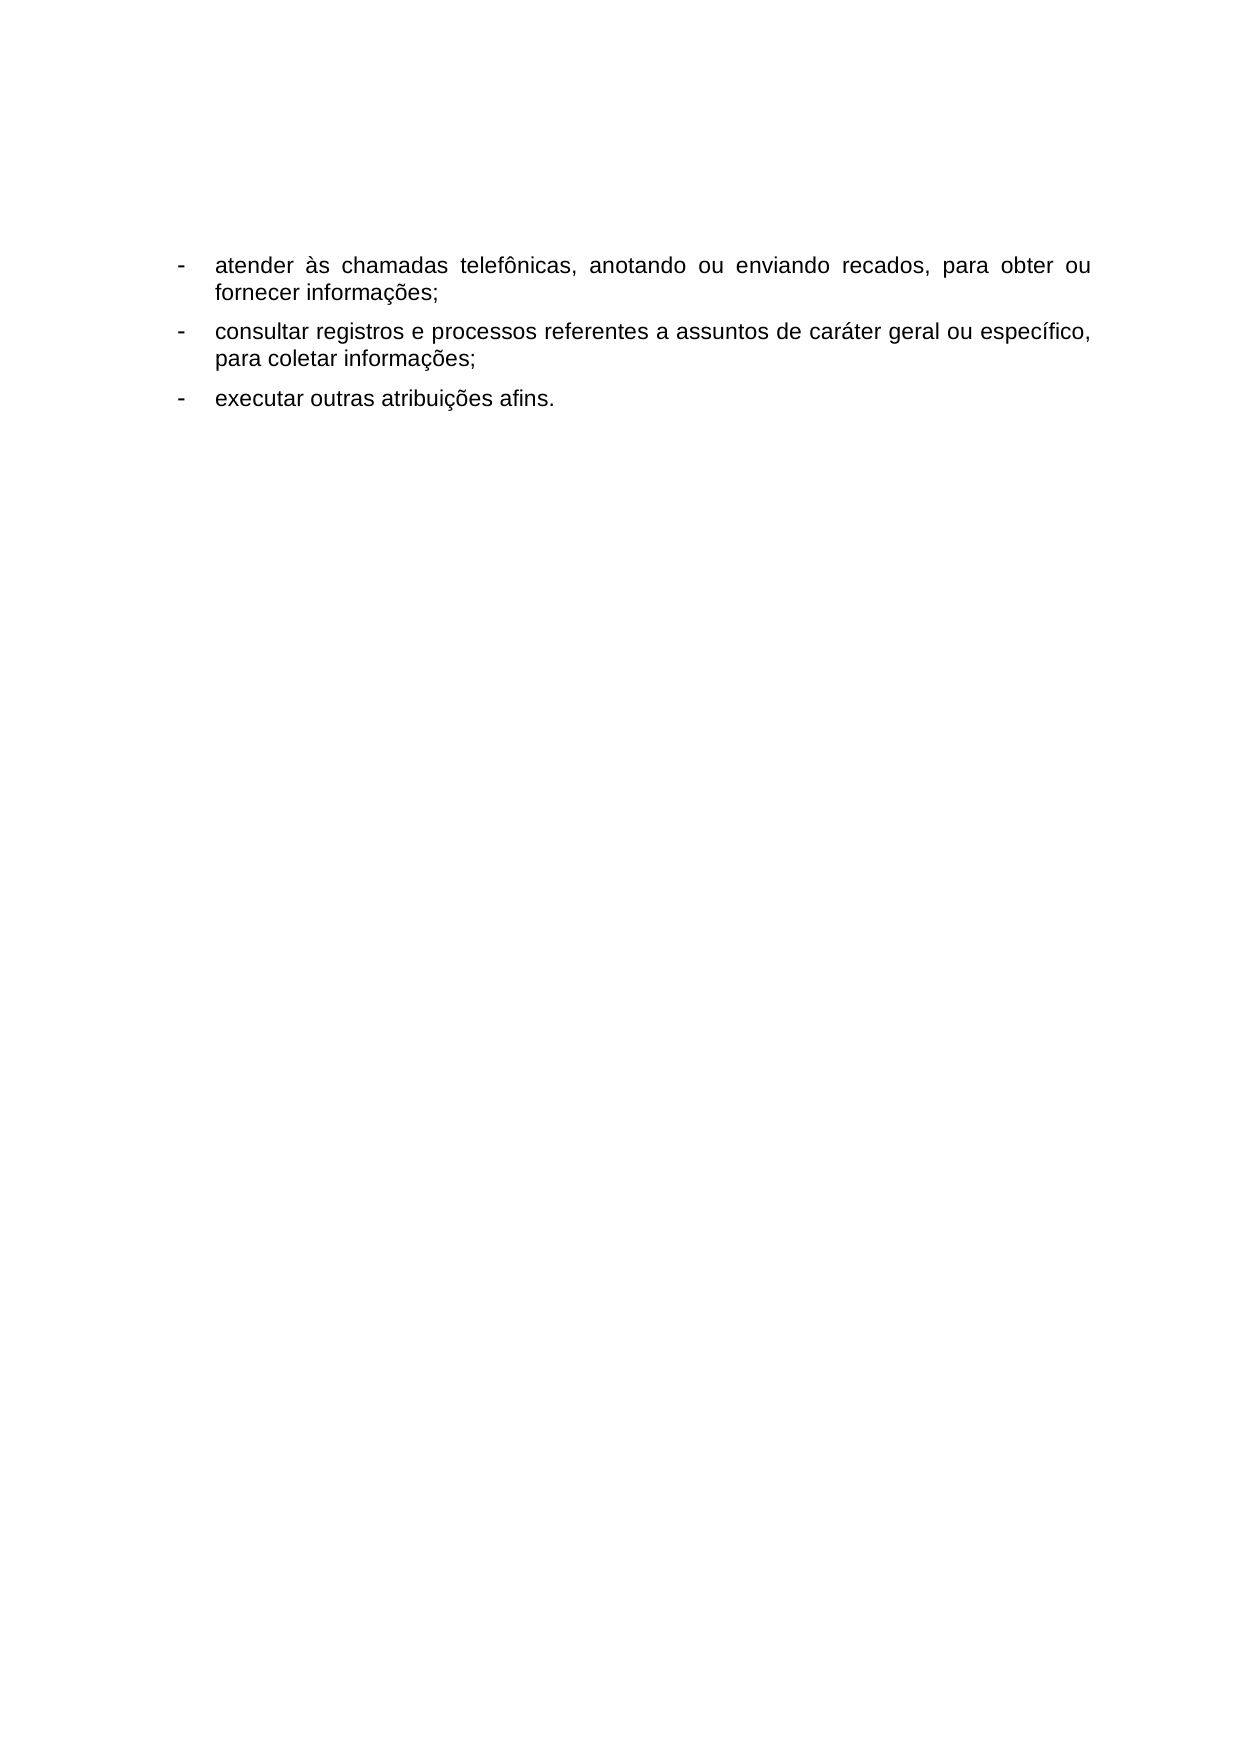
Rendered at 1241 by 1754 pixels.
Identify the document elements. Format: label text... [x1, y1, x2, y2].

list executar outras atribuições afins. [177, 384, 1092, 411]
list atender às chamadas telefônicas, anotando ou enviando recados, para obter ou fornecer informações; [177, 251, 1092, 305]
list consultar registros e processos referentes a assuntos de caráter geral ou específico, para coletar informações; [177, 318, 1092, 372]
